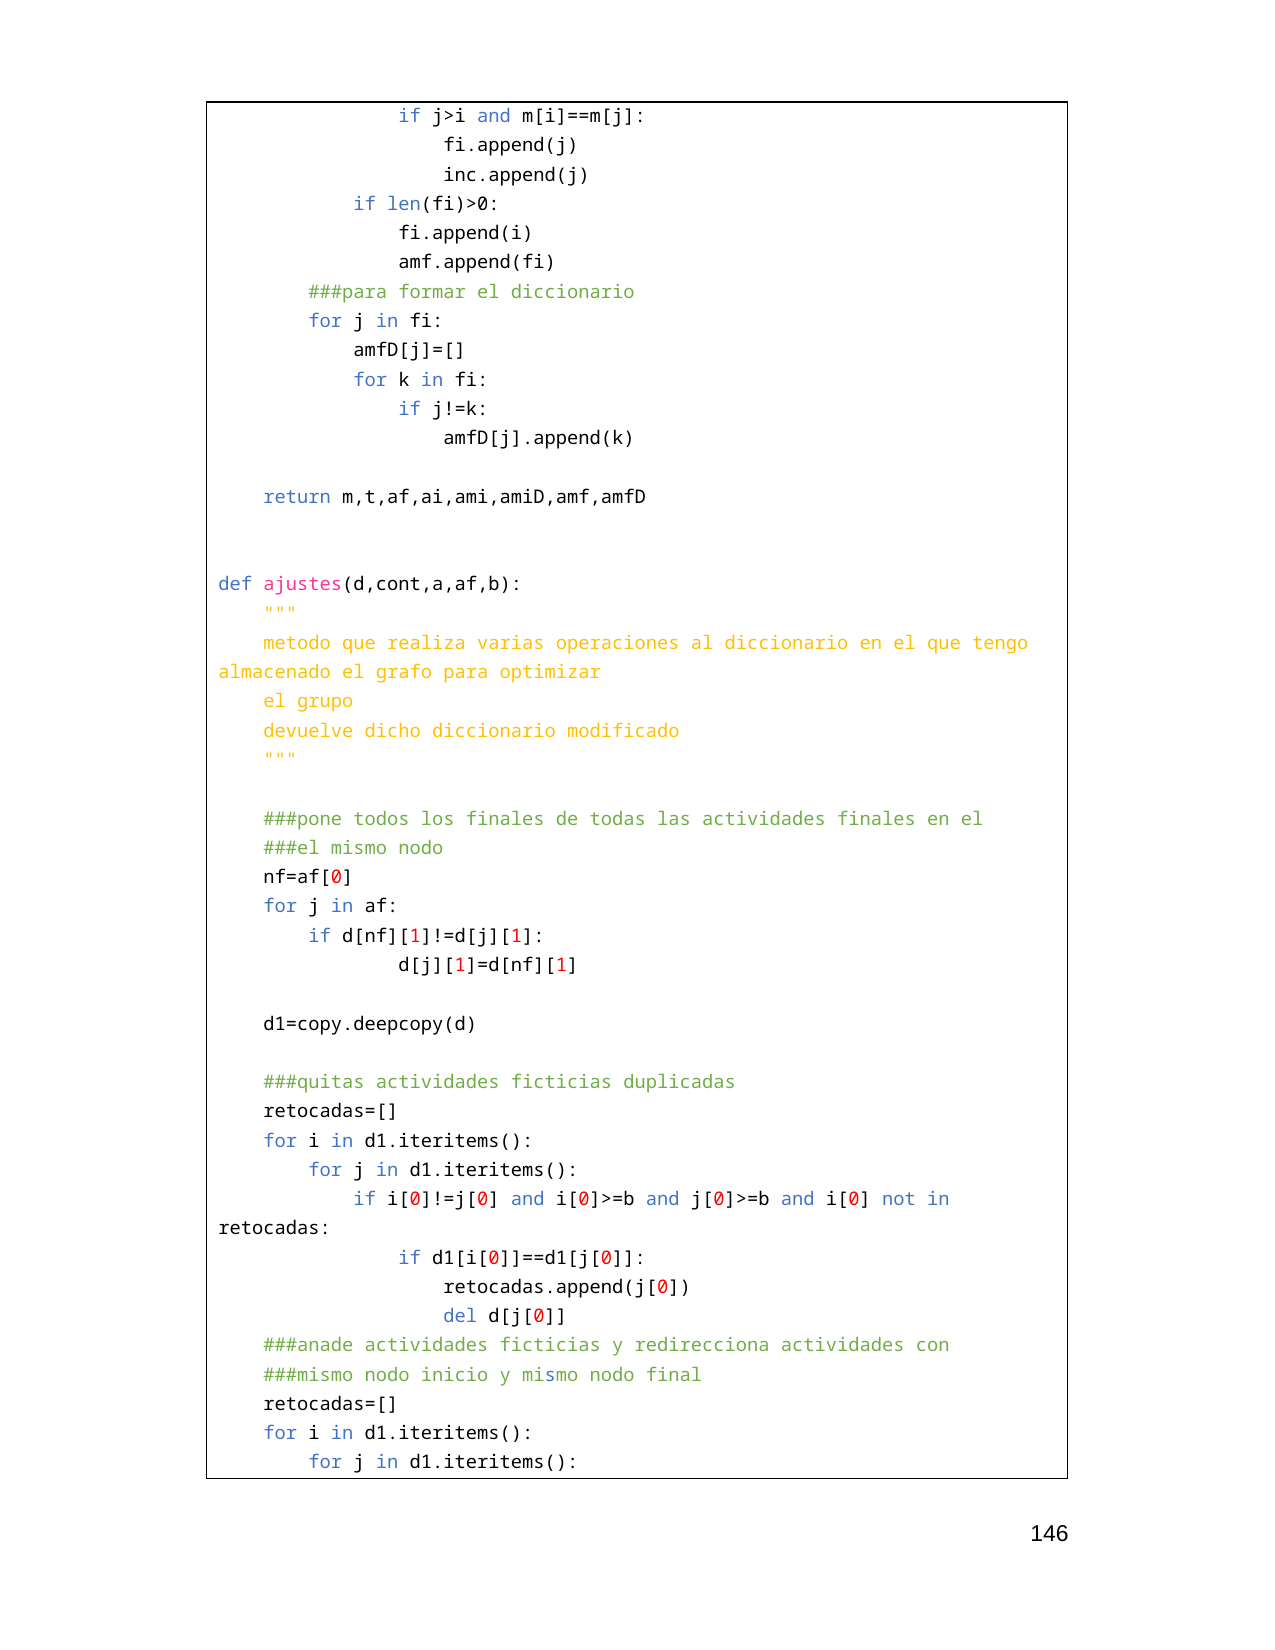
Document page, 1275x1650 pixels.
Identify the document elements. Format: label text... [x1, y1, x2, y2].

table_header if j>i and m[i]==m[j]: fi.append(j) inc.append(j) if len(fi)>0: fi.append(i) amf.append(fi) ###para formar el diccionario for j in fi: amfD[j]=[] for k in fi: if j!=k: amfD[j].append(k) return m,t,af,ai,ami,amiD,amf,amfD def ajustes(d,cont,a,af,b): """ metodo que realiza varias operaciones al diccionario en el que tengo almacenado el grafo para optimizar el grupo devuelve dicho diccionario modificado """ ###pone todos los finales de todas las actividades finales en el ###el mismo nodo nf=af[0] for j in af: if d[nf][1]!=d[j][1]: d[j][1]=d[nf][1] d1=copy.deepcopy(d) ###quitas actividades ficticias duplicadas retocadas=[] for i in d1.iteritems(): for j in d1.iteritems(): if i[0]!=j[0] and i[0]>=b and j[0]>=b and i[0] not in retocadas: if d1[i[0]]==d1[j[0]]: retocadas.append(j[0]) del d[j[0]] ###anade actividades ficticias y redirecciona actividades con ###mismo nodo inicio y mismo nodo final retocadas=[] for i in d1.iteritems(): for j in d1.iteritems(): [207, 103, 1067, 1478]
